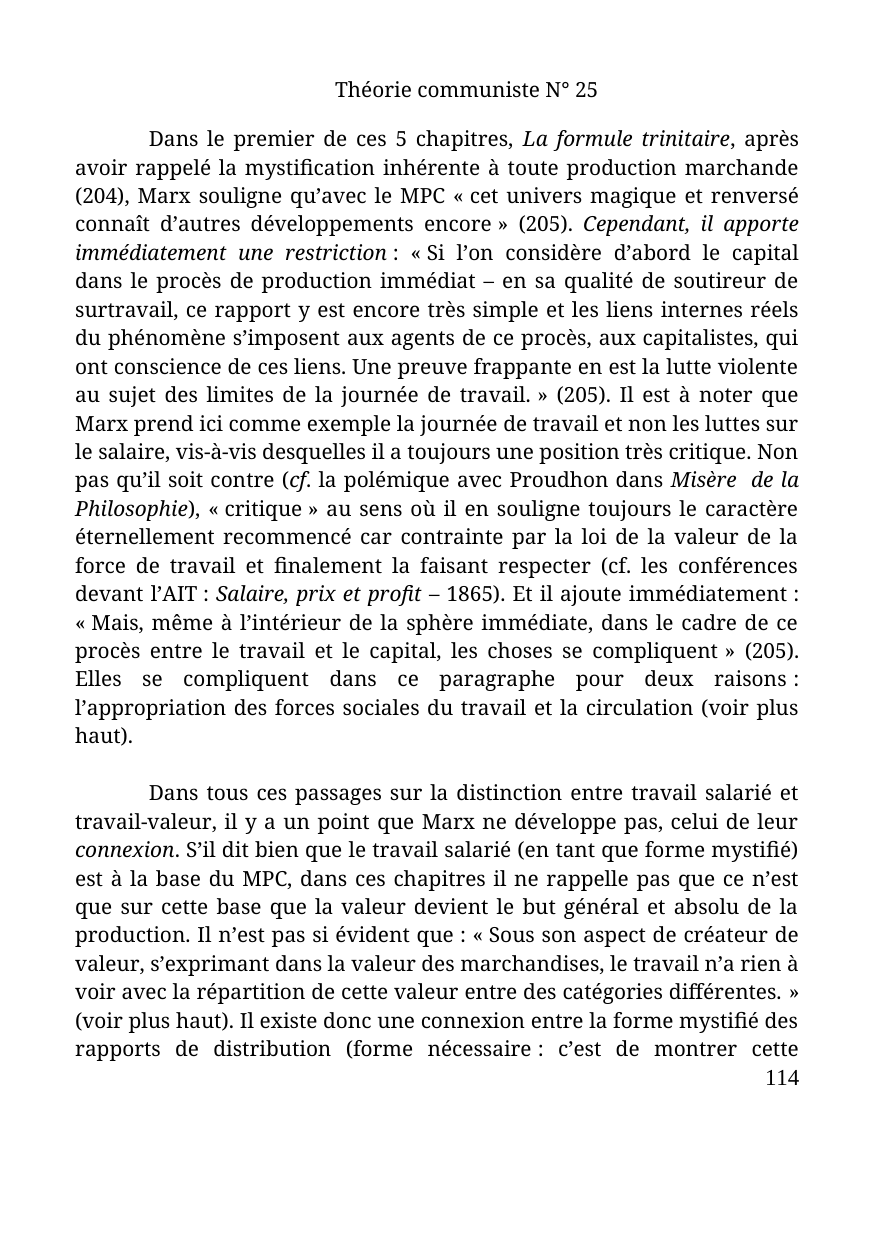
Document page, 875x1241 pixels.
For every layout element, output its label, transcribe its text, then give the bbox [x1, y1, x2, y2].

text Dans le premier de ces 5 chapitres, La formule trinitaire, après avoir rappelé la mystification inhérente à toute production marchande (204), Marx souligne qu’avec le MPC « cet univers magique et renversé connaît d’autres développements encore » (205). Cependant, il apporte immédiatement une restriction : « Si l’on considère d’abord le capital dans le procès de production immédiat – en sa qualité de soutireur de surtravail, ce rapport y est encore très simple et les liens internes réels du phénomène s’imposent aux agents de ce procès, aux capitalistes, qui ont conscience de ces liens. Une preuve frappante en est la lutte violente au sujet des limites de la journée de travail. » (205). Il est à noter que Marx prend ici comme exemple la journée de travail et non les luttes sur le salaire, vis-à-vis desquelles il a toujours une position très critique. Non pas qu’il soit contre (cf. la polémique avec Proudhon dans Misère de la Philosophie), « critique » au sens où il en souligne toujours le caractère éternellement recommencé car contrainte par la loi de la valeur de la force de travail et finalement la faisant respecter (cf. les conférences devant l’AIT : Salaire, prix et profit – 1865). Et il ajoute immédiatement : « Mais, même à l’intérieur de la sphère immédiate, dans le cadre de ce procès entre le travail et le capital, les choses se compliquent » (205). Elles se compliquent dans ce paragraphe pour deux raisons : l’appropriation des forces sociales du travail et la circulation (voir plus haut). [75, 124, 799, 750]
text Dans tous ces passages sur la distinction entre travail salarié et travail-valeur, il y a un point que Marx ne développe pas, celui de leur connexion. S’il dit bien que le travail salarié (en tant que forme mystifié) est à la base du MPC, dans ces chapitres il ne rappelle pas que ce n’est que sur cette base que la valeur devient le but général et absolu de la production. Il n’est pas si évident que : « Sous son aspect de créateur de valeur, s’exprimant dans la valeur des marchandises, le travail n’a rien à voir avec la répartition de cette valeur entre des catégories différentes. » (voir plus haut). Il existe donc une connexion entre la forme mystifié des rapports de distribution (forme nécessaire : c’est de montrer cette [75, 778, 799, 1063]
